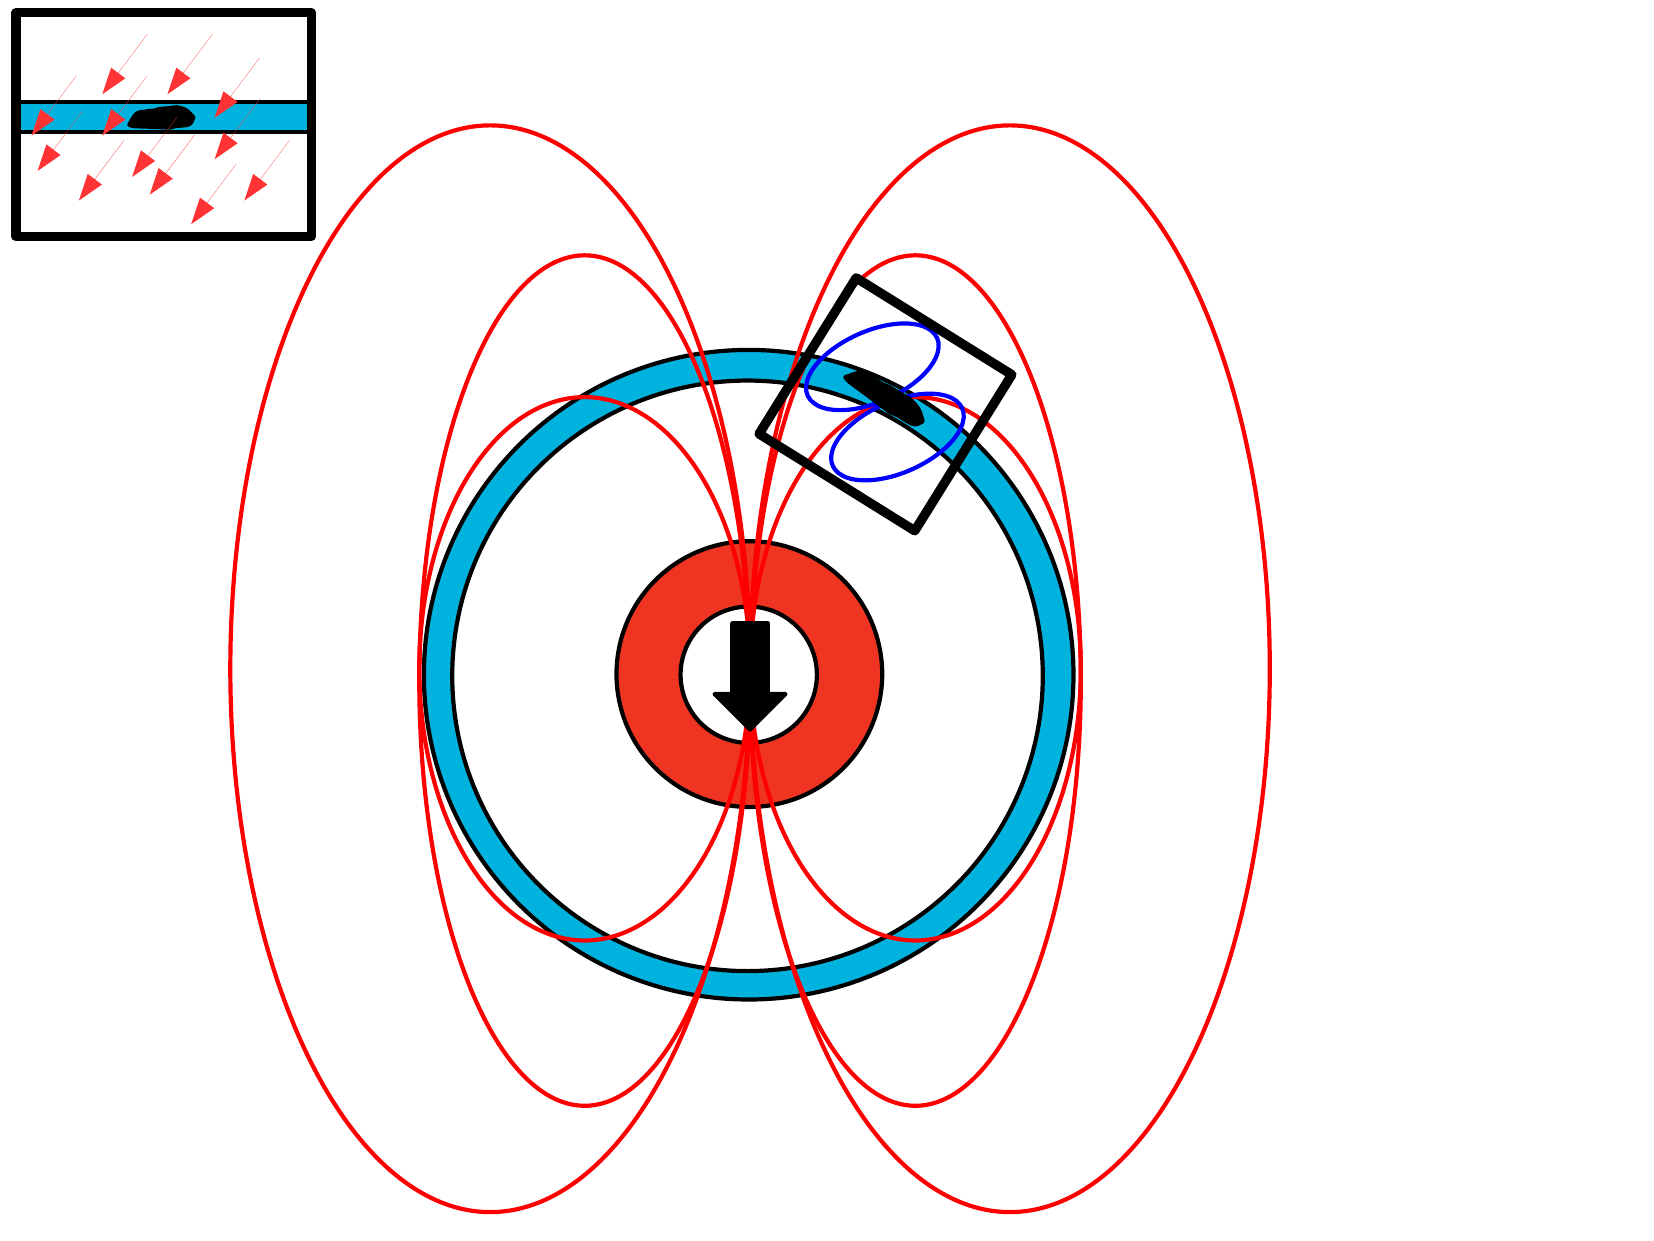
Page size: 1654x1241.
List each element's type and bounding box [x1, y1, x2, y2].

text_box [423, 400, 1074, 938]
text_box [767, 416, 777, 435]
text_box [759, 453, 801, 566]
text_box [785, 397, 789, 408]
text_box [562, 759, 744, 995]
text_box [782, 356, 857, 458]
text_box [757, 763, 935, 995]
text_box [809, 359, 958, 478]
text_box [843, 430, 968, 523]
text_box [37, 101, 127, 133]
text_box [704, 349, 795, 585]
text_box [108, 101, 257, 133]
text_box [21, 101, 56, 133]
text_box [694, 353, 716, 411]
text_box [585, 355, 741, 566]
text_box [236, 101, 307, 133]
text_box [701, 762, 799, 1000]
text_box [813, 429, 842, 476]
